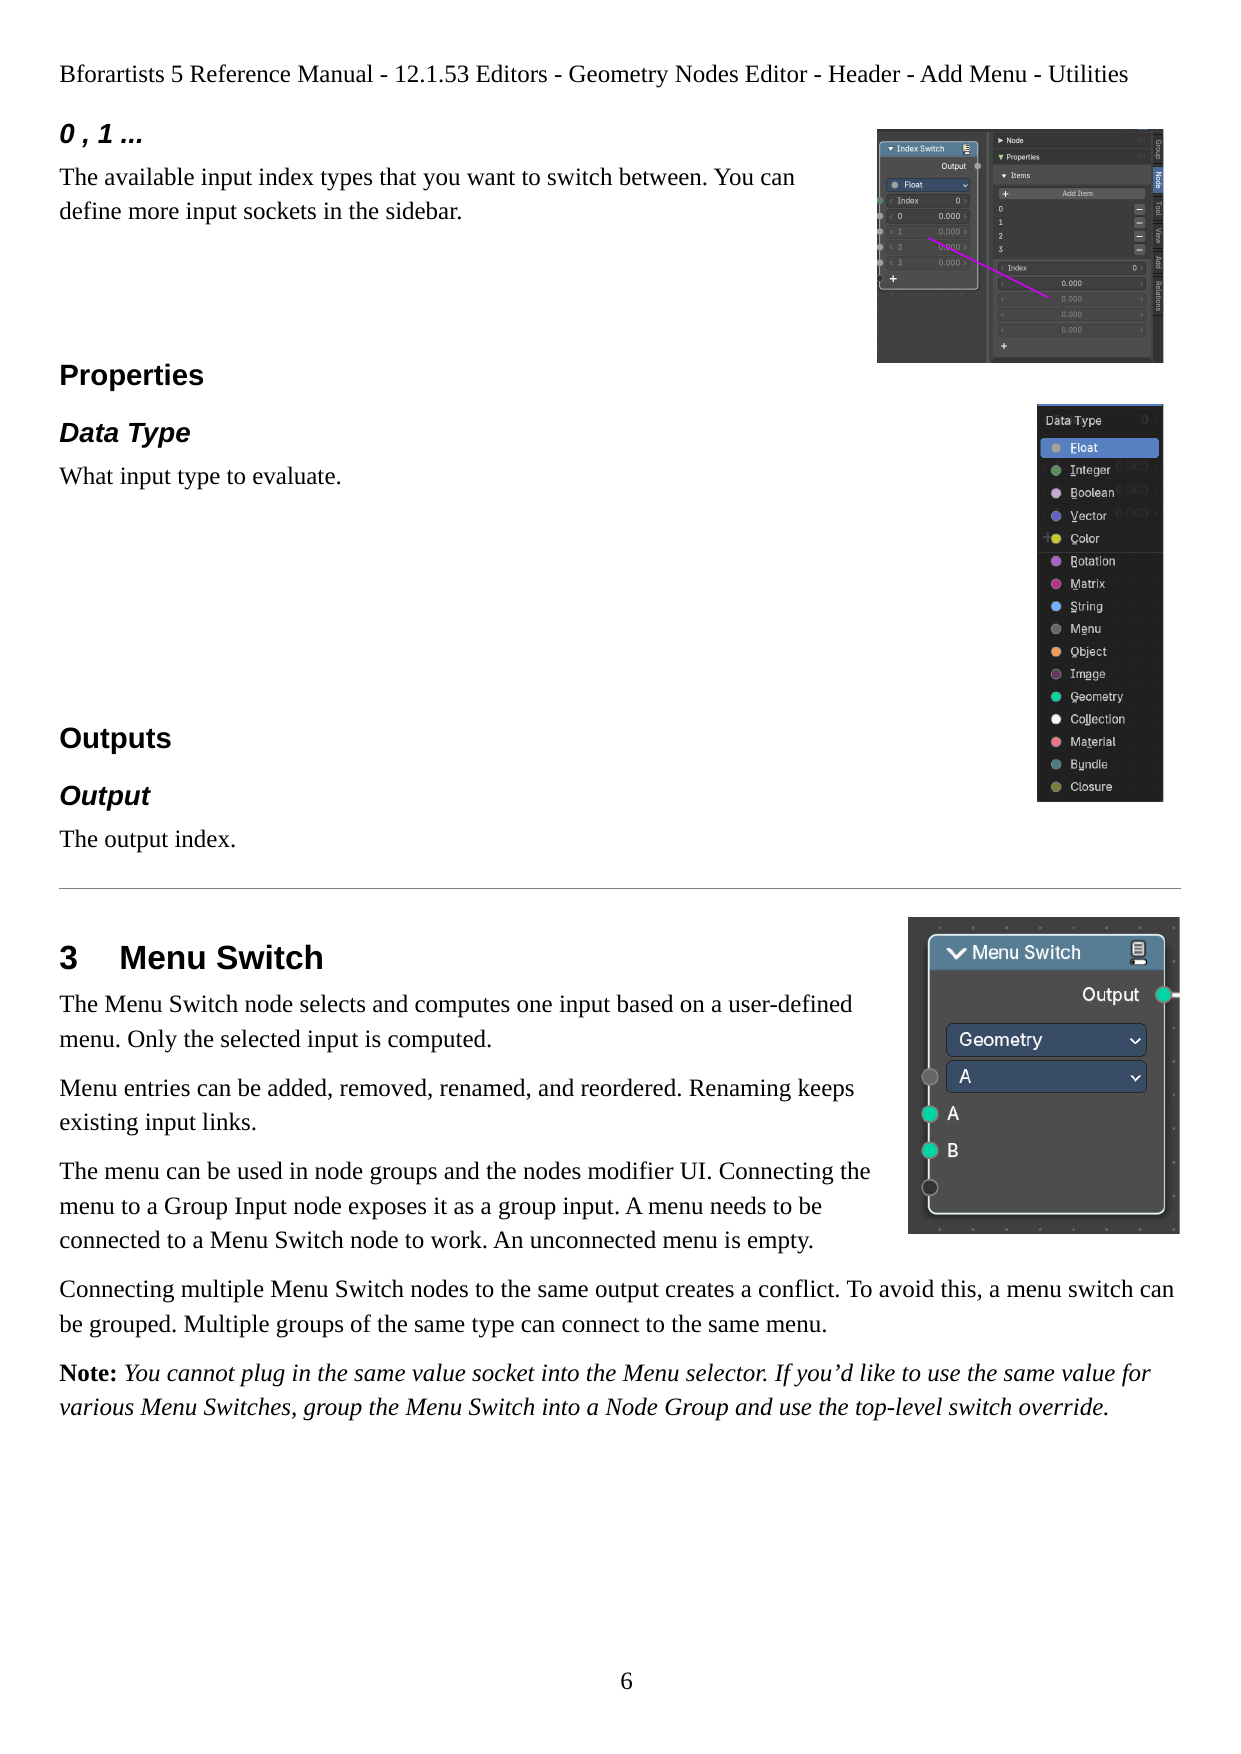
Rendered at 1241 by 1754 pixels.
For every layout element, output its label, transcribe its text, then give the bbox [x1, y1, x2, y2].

text Menu entries can be added, removed, renamed, and reordered. Renaming keeps existing input links. [59, 1073, 908, 1136]
text The available input index types that you want to switch between. You can define more input sockets in the sidebar. [59, 162, 877, 225]
subtitle [1164, 417, 1181, 448]
subtitle [1164, 721, 1181, 755]
picture [1037, 404, 1164, 802]
subtitle Outputs [59, 721, 1037, 755]
picture [908, 917, 1180, 1234]
subtitle Output [59, 780, 1181, 812]
subtitle Data Type [59, 417, 1037, 448]
subtitle Properties [59, 358, 1181, 392]
subtitle Menu Switch [59, 938, 908, 977]
text Connecting multiple Menu Switch nodes to the same output creates a conflict. To avoid this, a menu switch can be grouped. Multiple groups of the same type can connect to the same menu. [59, 1274, 1181, 1338]
text The output index. [59, 824, 1181, 853]
subtitle 0 , 1 ... [59, 117, 1181, 149]
picture [877, 129, 1164, 363]
text Note: You cannot plug in the same value socket into the Menu selector. If you’d like to use the same value for various Menu Switches, group the Menu Switch into a Node Group and use the top-level switch override. [59, 1358, 1181, 1421]
text What input type to evaluate. [59, 461, 1037, 490]
text The menu can be used in node groups and the nodes modifier UI. Connecting the menu to a Group Input node exposes it as a group input. A menu needs to be connected to a Menu Switch node to work. An unconnected menu is empty. [59, 1156, 1181, 1254]
text The Menu Switch node selects and computes one input based on a user-defined menu. Only the selected input is computed. [59, 989, 908, 1052]
